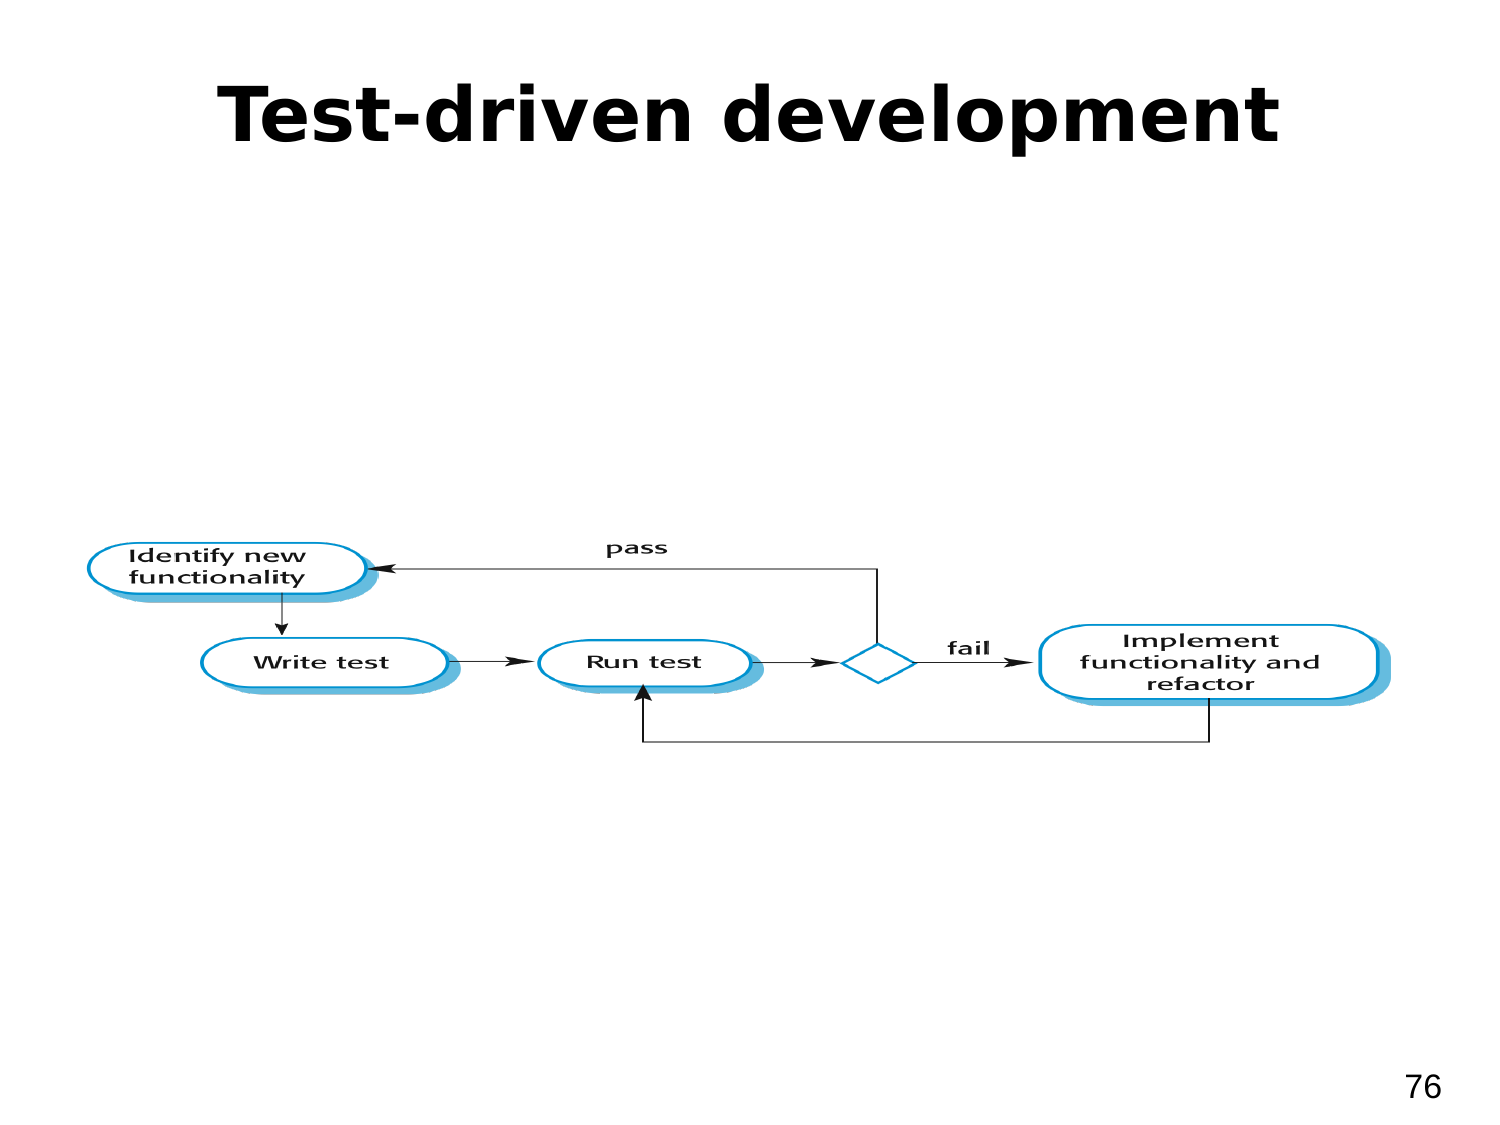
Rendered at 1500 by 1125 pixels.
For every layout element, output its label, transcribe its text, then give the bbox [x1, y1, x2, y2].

picture [74, 302, 1395, 977]
title Test-driven development [75, 44, 1425, 177]
